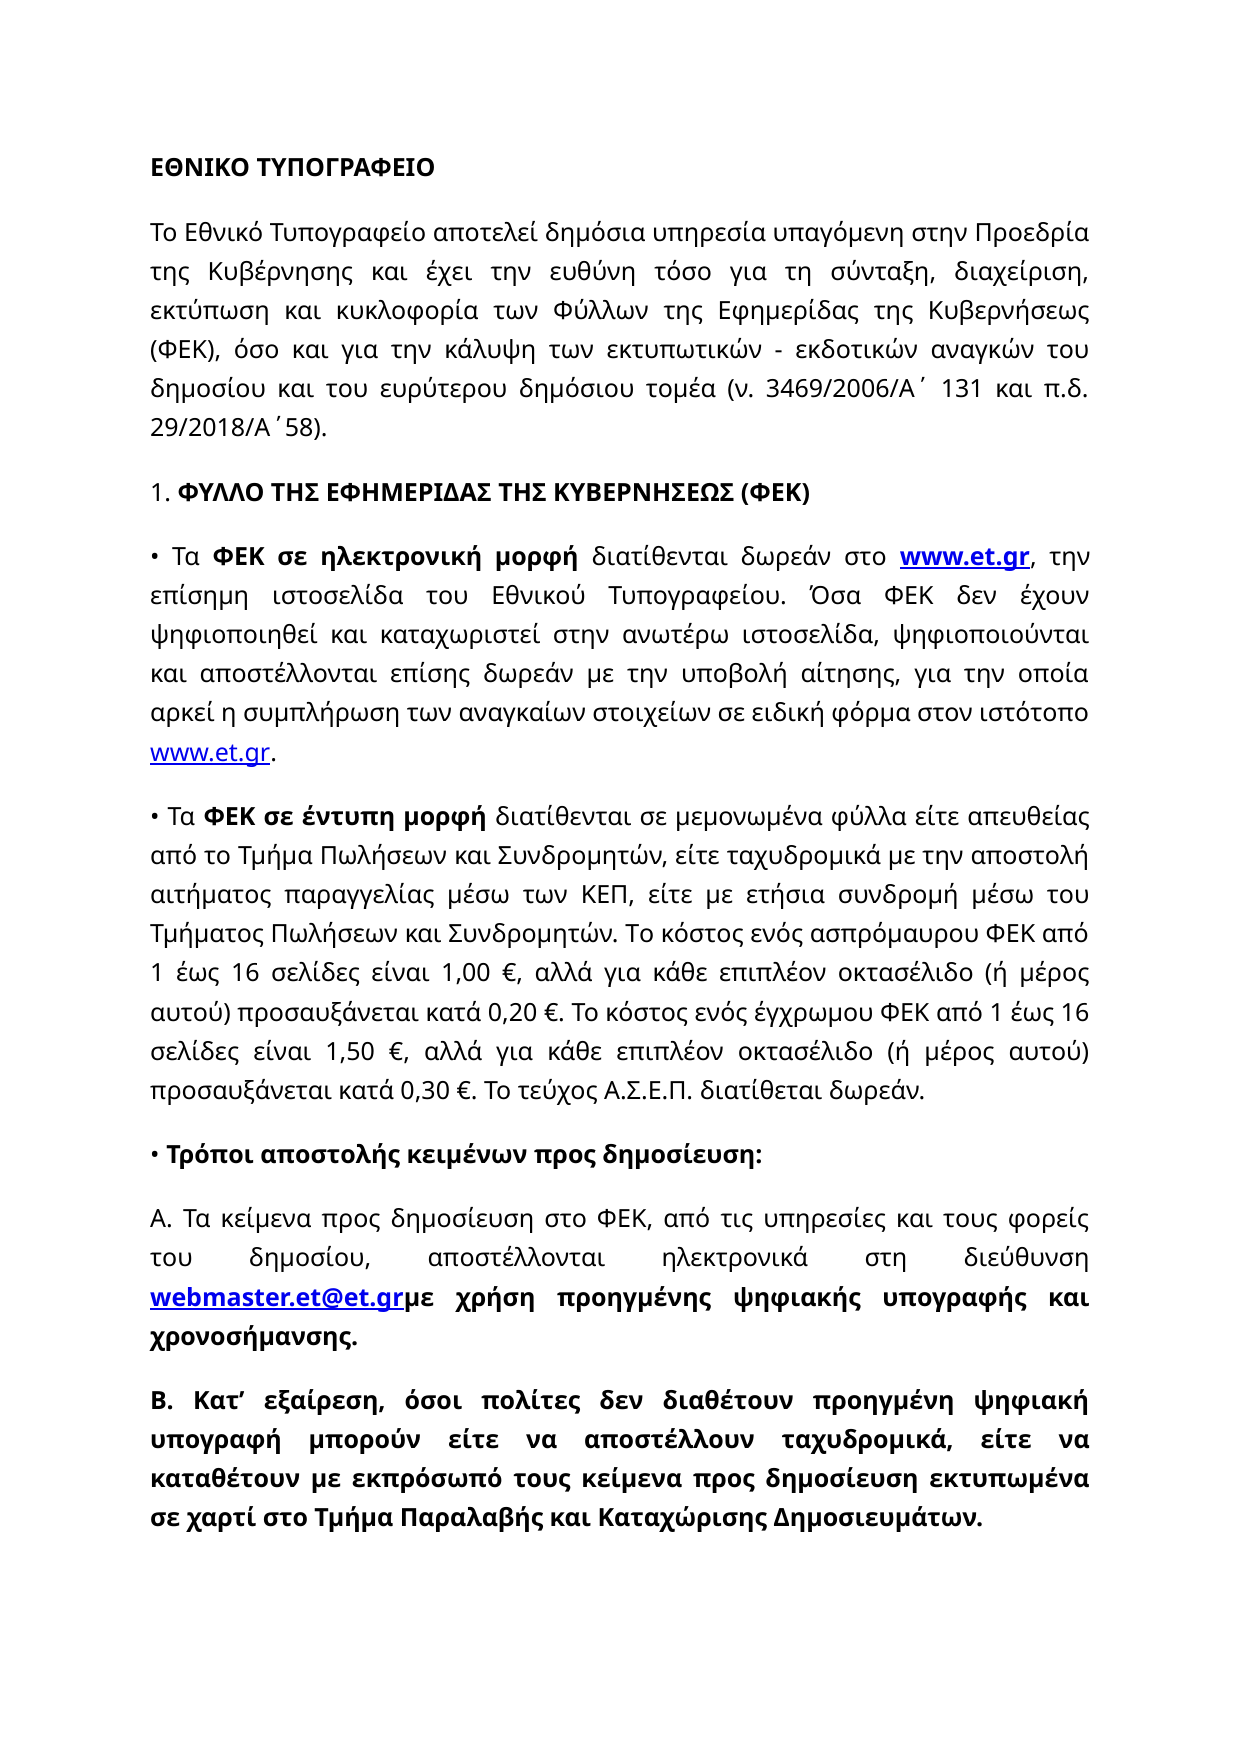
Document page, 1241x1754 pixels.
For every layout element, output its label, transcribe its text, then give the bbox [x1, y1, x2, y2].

text Α. Τα κείμενα προς δημοσίευση στο ΦΕΚ, από τις υπηρεσίες και τους φορείς του δημοσίου, αποστέλλονται ηλεκτρονικά στη διεύθυνση webmaster.et@et.grμε χρήση προηγμένης ψηφιακής υπογραφής και χρονοσήμανσης. [150, 1201, 1090, 1352]
text • Τα ΦΕΚ σε έντυπη μορφή διατίθενται σε μεμονωμένα φύλλα είτε απευθείας από το Τμήμα Πωλήσεων και Συνδρομητών, είτε ταχυδρομικά με την αποστολή αιτήματος παραγγελίας μέσω των ΚΕΠ, είτε με ετήσια συνδρομή μέσω του Τμήματος Πωλήσεων και Συνδρομητών. Tο κόστος ενός ασπρόμαυρου ΦΕΚ από 1 έως 16 σελίδες είναι 1,00 €, αλλά για κάθε επιπλέον οκτασέλιδο (ή μέρος αυτού) προσαυξάνεται κατά 0,20 €. Το κόστος ενός έγχρωμου ΦΕΚ από 1 έως 16 σελίδες είναι 1,50 €, αλλά για κάθε επιπλέον οκτασέλιδο (ή μέρος αυτού) προσαυξάνεται κατά 0,30 €. To τεύχος Α.Σ.Ε.Π. διατίθεται δωρεάν. [150, 798, 1090, 1107]
text Β. Κατ’ εξαίρεση, όσοι πολίτες δεν διαθέτουν προηγμένη ψηφιακή υπογραφή μπορούν είτε να αποστέλλουν ταχυδρομικά, είτε να καταθέτουν με εκπρόσωπό τους κείμενα προς δημοσίευση εκτυπωμένα σε χαρτί στο Τμήμα Παραλαβής και Καταχώρισης Δημοσιευμάτων. [150, 1382, 1090, 1534]
text ΕΘΝΙΚΟ ΤΥΠΟΓΡΑΦΕΙΟ [150, 150, 1090, 184]
text • Τρόποι αποστολής κειμένων προς δημοσίευση: [150, 1137, 1090, 1171]
text 1. ΦΥΛΛΟ ΤΗΣ ΕΦΗΜΕΡΙΔΑΣ ΤΗΣ ΚΥΒΕΡΝΗΣΕΩΣ (ΦΕΚ) [150, 474, 1090, 508]
text • Τα ΦΕΚ σε ηλεκτρονική μορφή διατίθενται δωρεάν στο www.et.gr, την επίσημη ιστοσελίδα του Εθνικού Τυπογραφείου. Όσα ΦΕΚ δεν έχουν ψηφιοποιηθεί και καταχωριστεί στην ανωτέρω ιστοσελίδα, ψηφιοποιούνται και αποστέλλονται επίσης δωρεάν με την υποβολή αίτησης, για την οποία αρκεί η συμπλήρωση των αναγκαίων στοιχείων σε ειδική φόρμα στον ιστότοπο www.et.gr. [150, 538, 1090, 768]
text Το Εθνικό Τυπογραφείο αποτελεί δημόσια υπηρεσία υπαγόμενη στην Προεδρία της Κυβέρνησης και έχει την ευθύνη τόσο για τη σύνταξη, διαχείριση, εκτύπωση και κυκλοφορία των Φύλλων της Εφημερίδας της Κυβερνήσεως (ΦΕΚ), όσο και για την κάλυψη των εκτυπωτικών - εκδοτικών αναγκών του δημοσίου και του ευρύτερου δημόσιου τομέα (ν. 3469/2006/Α΄ 131 και π.δ. 29/2018/Α΄58). [150, 214, 1090, 444]
